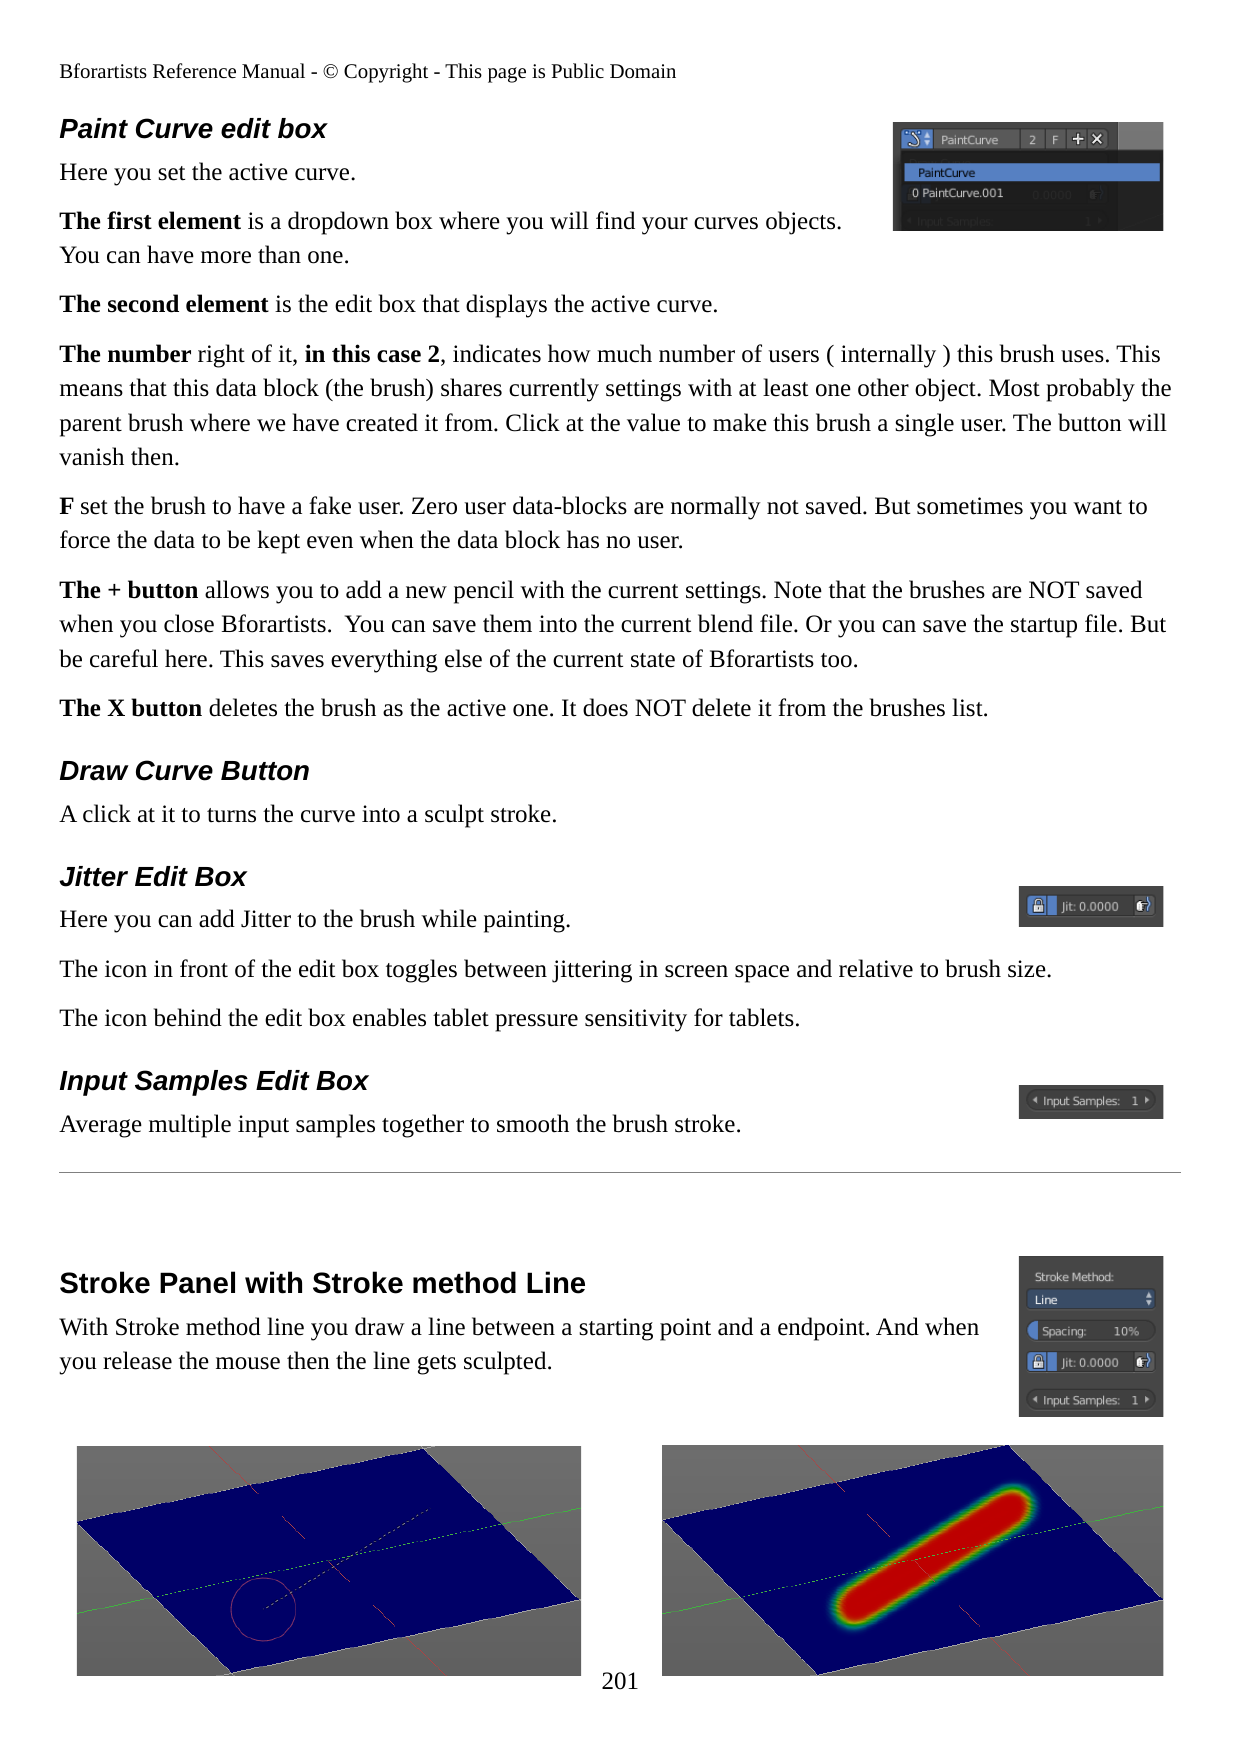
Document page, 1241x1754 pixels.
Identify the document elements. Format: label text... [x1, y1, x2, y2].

text The X button deletes the brush as the active one. It does NOT delete it from the brushes list. [59, 693, 1181, 721]
text A click at it to turns the curve into a sculpt stroke. [59, 799, 1181, 827]
picture [662, 1445, 1164, 1676]
text Here you can add Jitter to the brush while painting. [59, 904, 1181, 933]
text The + button allows you to add a new pencil with the current settings. Note that the brushes are NOT saved when you close Bforartists. You can save them into the current blend file. Or you can save the startup file. But be careful here. This saves everything else of the current state of Bforartists too. [59, 575, 1181, 672]
text The icon behind the edit box enables tablet pressure sensitivity for tablets. [59, 1003, 1181, 1031]
text The first element is a dropdown box where you will find your curves objects. You can have more than one. [59, 206, 1181, 269]
text The second element is the edit box that displays the active curve. [59, 289, 1181, 318]
picture [1018, 886, 1164, 927]
text Average multiple input samples together to smooth the brush stroke. [59, 1109, 1181, 1137]
text Here you set the active curve. [59, 157, 892, 186]
subtitle Input Samples Edit Box [59, 1064, 1181, 1096]
picture [892, 122, 1164, 231]
subtitle Jitter Edit Box [59, 860, 1181, 892]
text The number right of it, in this case 2, indicates how much number of users ( internally ) this brush uses. This means that this data block (the brush) shares currently settings with at least one other object. Most probably the parent brush where we have created it from. Click at the value to make this brush a single user. The button will vanish then. [59, 339, 1181, 471]
picture [1018, 1256, 1164, 1417]
text The icon in front of the edit box toggles between jittering in screen space and relative to brush size. [59, 954, 1181, 982]
picture [76, 1446, 582, 1676]
subtitle Stroke Panel with Stroke method Line [59, 1266, 1018, 1299]
picture [1018, 1085, 1164, 1119]
text F set the brush to have a fake user. Zero user data-blocks are normally not saved. But sometimes you want to force the data to be kept even when the data block has no user. [59, 491, 1181, 554]
subtitle Draw Curve Button [59, 754, 1181, 786]
subtitle Paint Curve edit box [59, 113, 1181, 144]
text With Stroke method line you draw a line between a starting point and a endpoint. And when you release the mouse then the line gets sculpted. [59, 1312, 1018, 1375]
